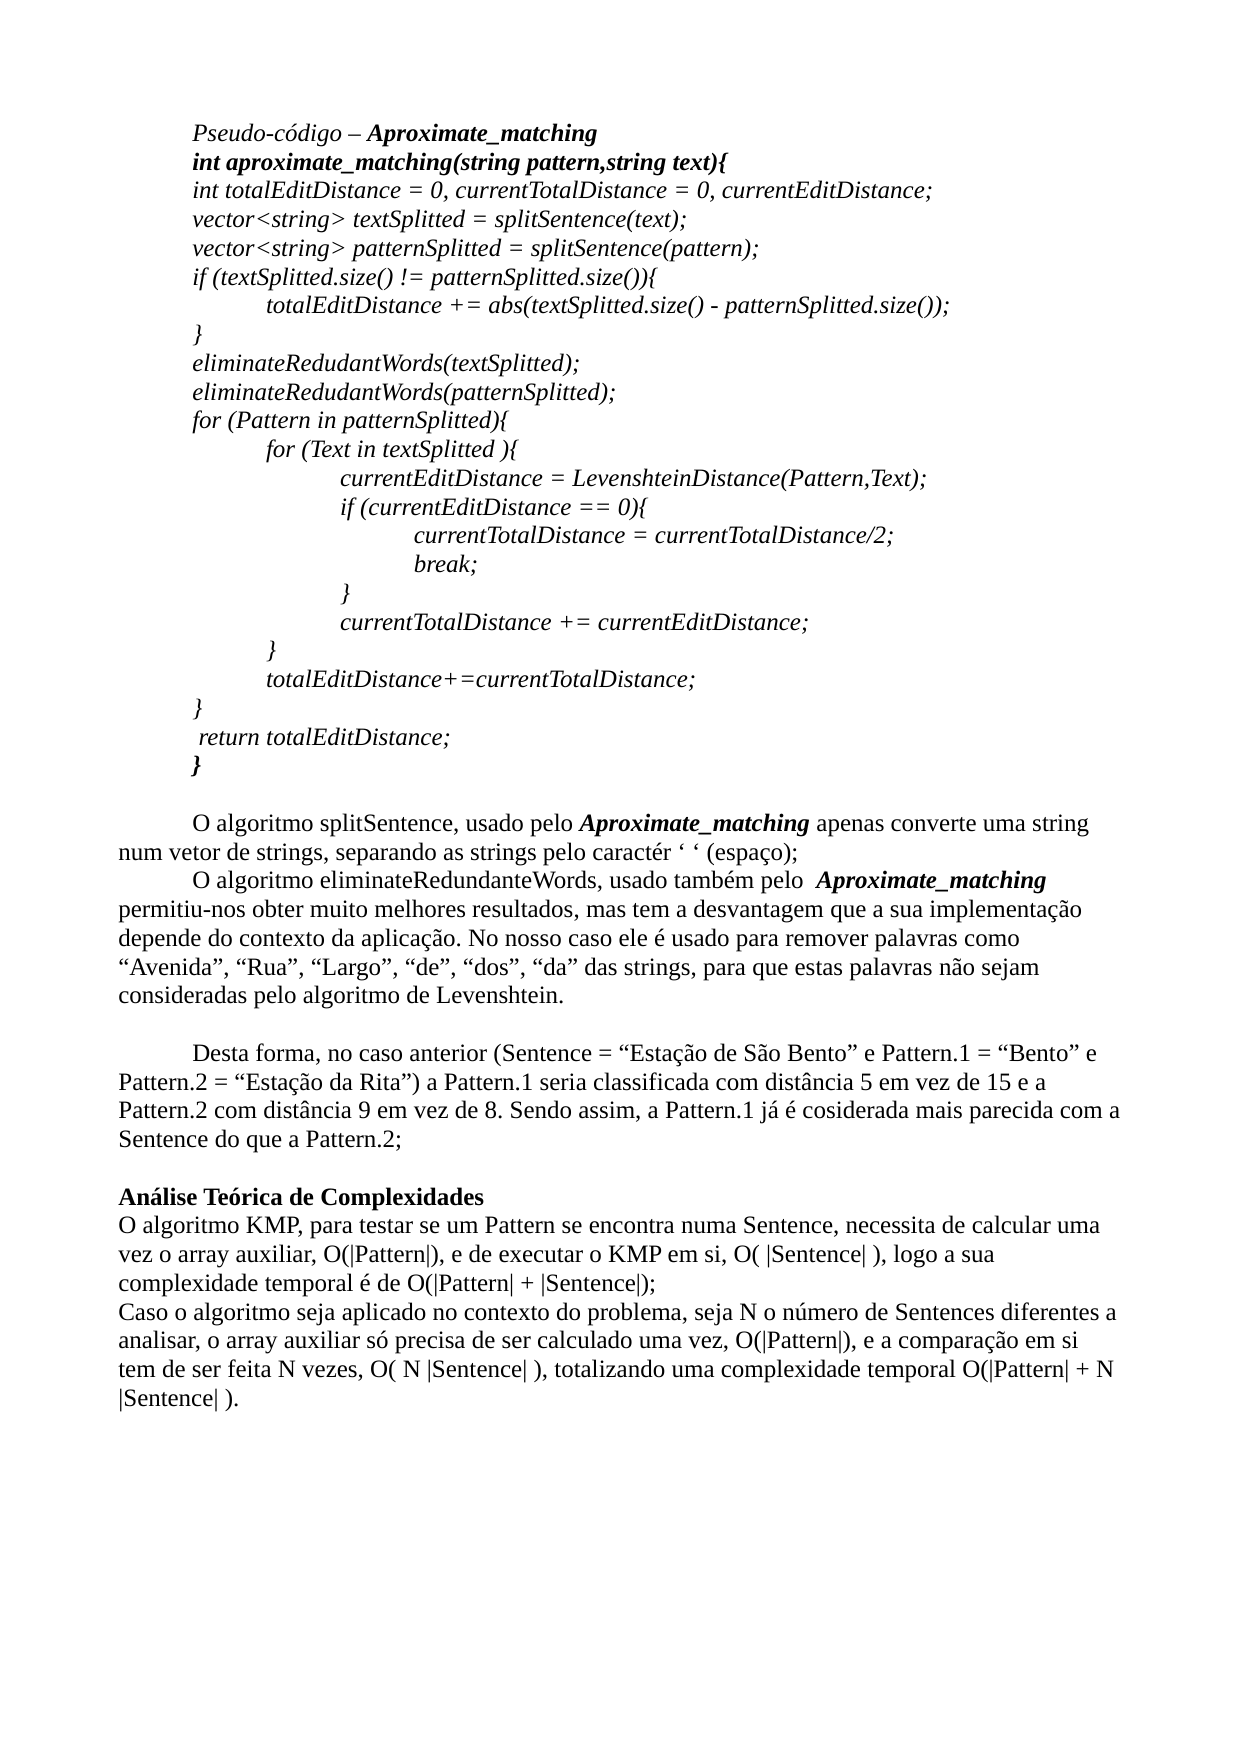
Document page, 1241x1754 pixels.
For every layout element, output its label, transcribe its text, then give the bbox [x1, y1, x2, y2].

text for (Text in textSplitted ){ [118, 434, 1122, 463]
text } [118, 578, 1122, 607]
text break; [118, 549, 1122, 578]
text currentTotalDistance += currentEditDistance; [118, 607, 1122, 636]
text Desta forma, no caso anterior (Sentence = “Estação de São Bento” e Pattern.1 = “Bento” e Pattern.2 = “Estação da Rita”) a Pattern.1 seria classificada com distância 5 em vez de 15 e a Pattern.2 com distância 9 em vez de 8. Sendo assim, a Pattern.1 já é cosiderada mais parecida com a Sentence do que a Pattern.2; [118, 1038, 1122, 1153]
text } [118, 319, 1122, 348]
text Caso o algoritmo seja aplicado no contexto do problema, seja N o número de Sentences diferentes a analisar, o array auxiliar só precisa de ser calculado uma vez, O(|Pattern|), e a comparação em si tem de ser feita N vezes, O( N |Sentence| ), totalizando uma complexidade temporal O(|Pattern| + N |Sentence| ). [118, 1297, 1122, 1412]
text if (currentEditDistance == 0){ [118, 492, 1122, 521]
text eliminateRedudantWords(textSplitted); [118, 348, 1122, 377]
text eliminateRedudantWords(patternSplitted); [118, 377, 1122, 406]
text totalEditDistance+=currentTotalDistance; [118, 664, 1122, 693]
text int aproximate_matching(string pattern,string text){ [118, 147, 1122, 176]
text for (Pattern in patternSplitted){ [118, 406, 1122, 434]
text int totalEditDistance = 0, currentTotalDistance = 0, currentEditDistance; [118, 176, 1122, 204]
text Análise Teórica de Complexidades [118, 1182, 1122, 1211]
text vector<string> patternSplitted = splitSentence(pattern); [118, 233, 1122, 262]
text } [118, 751, 1122, 779]
text return totalEditDistance; [118, 722, 1122, 751]
text O algoritmo splitSentence, usado pelo Aproximate_matching apenas converte uma string num vetor de strings, separando as strings pelo caractér ‘ ‘ (espaço); [118, 808, 1122, 866]
text } [118, 636, 1122, 664]
text vector<string> textSplitted = splitSentence(text); [118, 204, 1122, 233]
text currentTotalDistance = currentTotalDistance/2; [118, 521, 1122, 549]
text Pseudo-código – Aproximate_matching [118, 118, 1122, 147]
text totalEditDistance += abs(textSplitted.size() - patternSplitted.size()); [118, 291, 1122, 319]
text currentEditDistance = LevenshteinDistance(Pattern,Text); [118, 463, 1122, 492]
text } [118, 693, 1122, 722]
text if (textSplitted.size() != patternSplitted.size()){ [118, 262, 1122, 291]
text O algoritmo eliminateRedundanteWords, usado também pelo Aproximate_matching permitiu-nos obter muito melhores resultados, mas tem a desvantagem que a sua implementação depende do contexto da aplicação. No nosso caso ele é usado para remover palavras como “Avenida”, “Rua”, “Largo”, “de”, “dos”, “da” das strings, para que estas palavras não sejam consideradas pelo algoritmo de Levenshtein. [118, 866, 1122, 1009]
text O algoritmo KMP, para testar se um Pattern se encontra numa Sentence, necessita de calcular uma vez o array auxiliar, O(|Pattern|), e de executar o KMP em si, O( |Sentence| ), logo a sua complexidade temporal é de O(|Pattern| + |Sentence|); [118, 1211, 1122, 1297]
